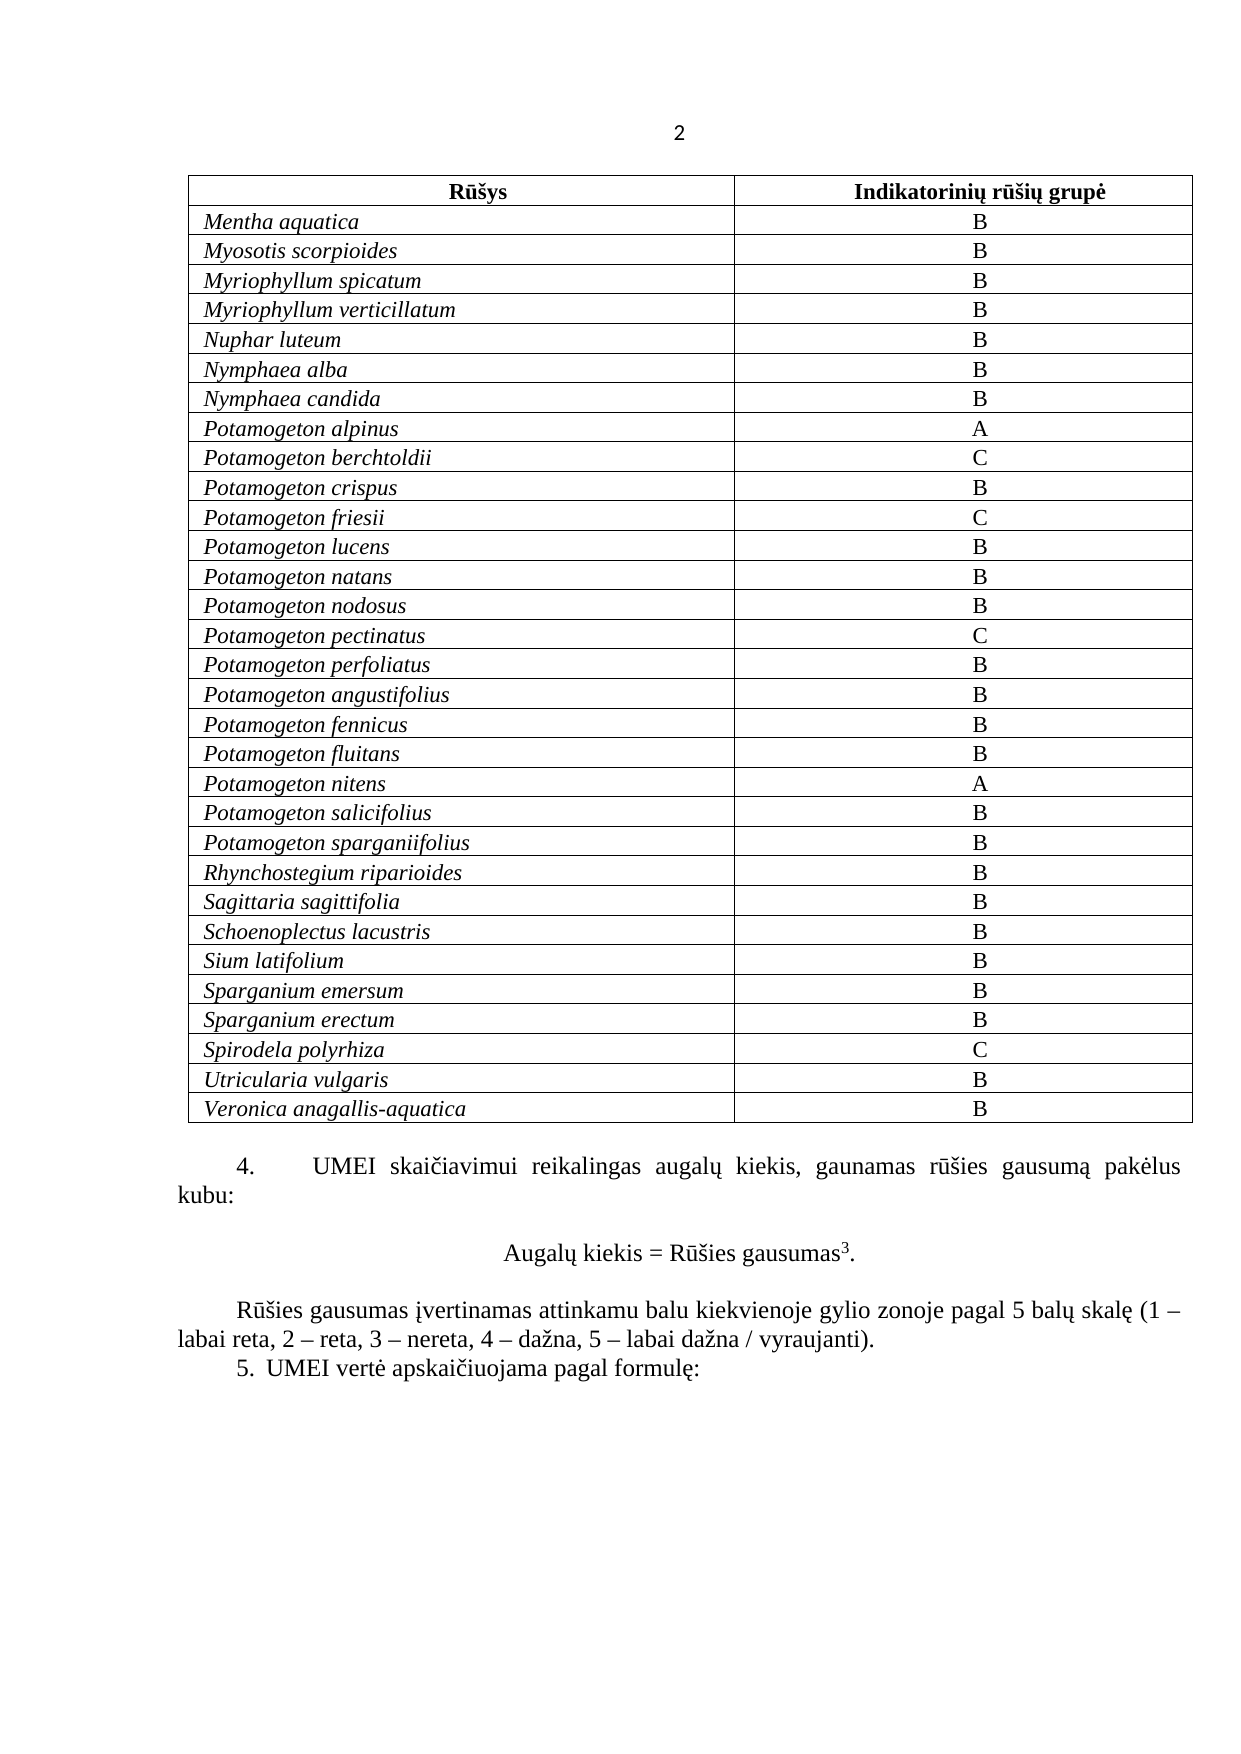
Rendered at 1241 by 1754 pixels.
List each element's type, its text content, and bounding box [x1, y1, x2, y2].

table_cell Sium latifolium [189, 945, 734, 974]
table_cell Sparganium erectum [189, 1004, 734, 1033]
table_cell Myriophyllum verticillatum [189, 294, 734, 323]
table_cell B [735, 975, 1192, 1003]
table_cell Myriophyllum spicatum [189, 265, 734, 293]
text 5. UMEI vertė apskaičiuojama pagal formulę: [236, 1353, 1181, 1381]
table_cell Potamogeton natans [189, 561, 734, 589]
table_cell B [735, 827, 1192, 855]
table_cell B [735, 649, 1192, 678]
table_cell Sparganium emersum [189, 975, 734, 1003]
table_cell B [735, 1064, 1192, 1092]
table_cell C [735, 1034, 1192, 1062]
table_cell B [735, 738, 1192, 767]
text Augalų kiekis = Rūšies gausumas3. [177, 1238, 1181, 1266]
table_cell B [735, 235, 1192, 264]
table_cell B [735, 383, 1192, 412]
table_cell Potamogeton angustifolius [189, 679, 734, 707]
table_cell Nymphaea candida [189, 383, 734, 412]
table_cell Potamogeton crispus [189, 472, 734, 500]
table_cell Potamogeton salicifolius [189, 797, 734, 826]
table_cell Nuphar luteum [189, 324, 734, 352]
table_cell B [735, 472, 1192, 500]
table_cell B [735, 206, 1192, 234]
text 4. UMEI skaičiavimui reikalingas augalų kiekis, gaunamas rūšies gausumą pakėlus kubu: [177, 1151, 1181, 1209]
table_cell B [735, 945, 1192, 974]
table_cell C [735, 620, 1192, 648]
table_cell Potamogeton fennicus [189, 709, 734, 737]
table_cell Myosotis scorpioides [189, 235, 734, 264]
table_cell Potamogeton lucens [189, 531, 734, 559]
table_header Indikatorinių rūšių grupė [735, 176, 1192, 204]
table_cell B [735, 1093, 1192, 1122]
table_cell B [735, 354, 1192, 382]
table_cell Nymphaea alba [189, 354, 734, 382]
table_cell B [735, 1004, 1192, 1033]
table_cell Potamogeton friesii [189, 501, 734, 530]
table_cell Potamogeton fluitans [189, 738, 734, 767]
table_cell B [735, 531, 1192, 559]
table_cell Potamogeton sparganiifolius [189, 827, 734, 855]
table_cell B [735, 916, 1192, 944]
table_cell Utricularia vulgaris [189, 1064, 734, 1092]
table_cell Potamogeton berchtoldii [189, 442, 734, 471]
table_cell A [735, 413, 1192, 441]
table_cell Veronica anagallis-aquatica [189, 1093, 734, 1122]
table_cell B [735, 590, 1192, 619]
table_cell C [735, 442, 1192, 471]
table_cell B [735, 709, 1192, 737]
table_cell Spirodela polyrhiza [189, 1034, 734, 1062]
table_cell B [735, 886, 1192, 914]
table_cell B [735, 561, 1192, 589]
table_cell Potamogeton perfoliatus [189, 649, 734, 678]
table_cell Sagittaria sagittifolia [189, 886, 734, 914]
table_cell B [735, 679, 1192, 707]
table_cell Schoenoplectus lacustris [189, 916, 734, 944]
table_cell B [735, 265, 1192, 293]
table_cell C [735, 501, 1192, 530]
table_cell Potamogeton pectinatus [189, 620, 734, 648]
table_cell Potamogeton nodosus [189, 590, 734, 619]
table_cell B [735, 324, 1192, 352]
table_cell B [735, 856, 1192, 885]
text Rūšies gausumas įvertinamas attinkamu balu kiekvienoje gylio zonoje pagal 5 balų skalę (1 – labai reta, 2 – reta, 3 – nereta, 4 – dažna, 5 – labai dažna / vyraujanti). [177, 1295, 1181, 1353]
table_cell A [735, 768, 1192, 796]
table_cell Potamogeton nitens [189, 768, 734, 796]
table_cell B [735, 294, 1192, 323]
table_cell B [735, 797, 1192, 826]
table_cell Rhynchostegium riparioides [189, 856, 734, 885]
table_cell Mentha aquatica [189, 206, 734, 234]
table_cell Potamogeton alpinus [189, 413, 734, 441]
table_header Rūšys [189, 176, 734, 204]
